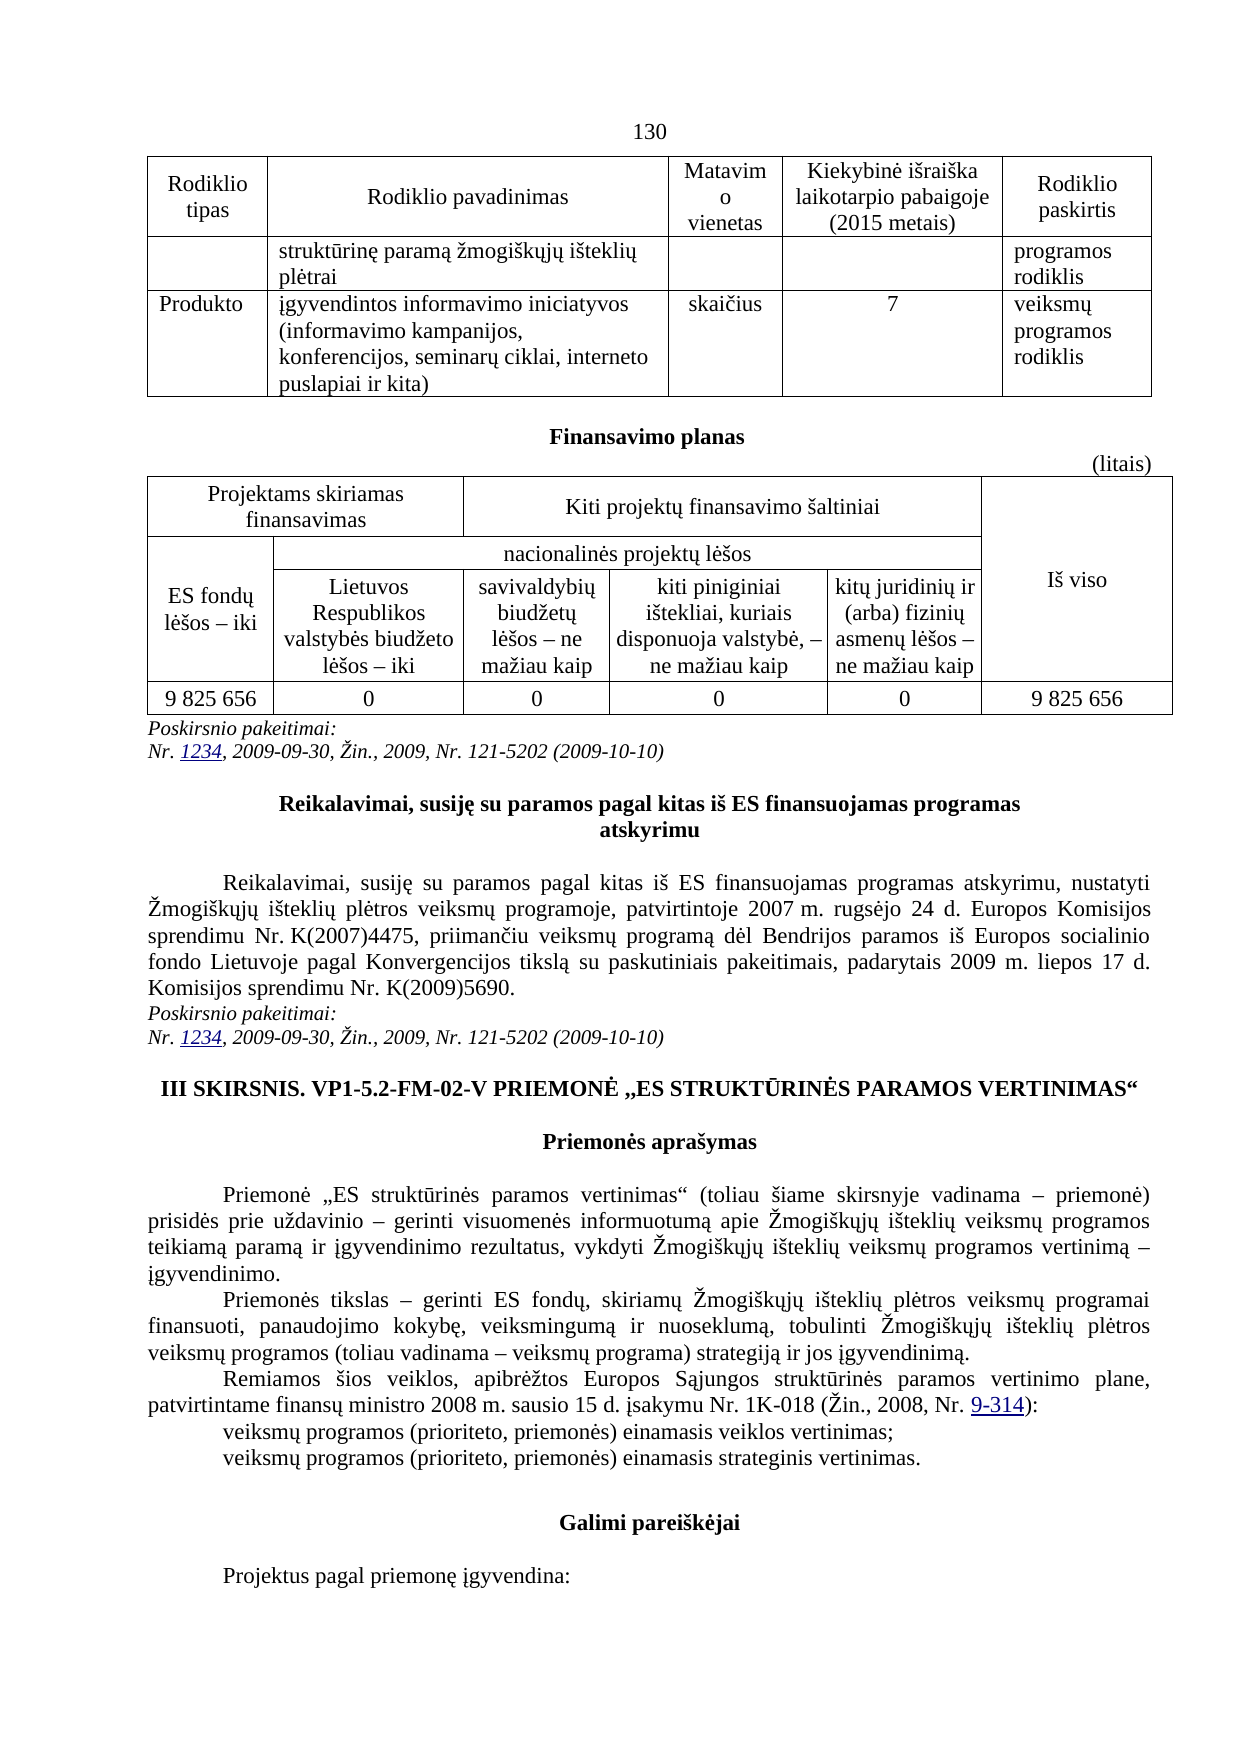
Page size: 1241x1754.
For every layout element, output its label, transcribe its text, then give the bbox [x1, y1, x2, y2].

table_cell ES fondų lėšos – iki [148, 537, 273, 681]
table_cell [783, 237, 1002, 289]
text Nr. 1234, 2009-09-30, Žin., 2009, Nr. 121-5202 (2009-10-10) [148, 1025, 1152, 1049]
table_header Rodiklio tipas [148, 157, 267, 236]
text veiksmų programos (prioriteto, priemonės) einamasis strateginis vertinimas. [148, 1444, 1152, 1471]
table_cell 0 [274, 682, 463, 714]
table_cell [148, 237, 267, 289]
text veiksmų programos (prioriteto, priemonės) einamasis veiklos vertinimas; [148, 1418, 1152, 1444]
table_cell 0 [610, 682, 827, 714]
table_cell Lietuvos Respublikos valstybės biudžeto lėšos – iki [274, 570, 463, 681]
text Reikalavimai, susiję su paramos pagal kitas iš ES finansuojamas programas atskyrimu [148, 790, 1152, 843]
table_header Rodiklio paskirtis [1003, 157, 1151, 236]
table_cell 7 [783, 291, 1002, 396]
table_cell skaičius [669, 291, 782, 396]
table_header Matavimo vienetas [669, 157, 782, 236]
table_header Kiekybinė išraiška laikotarpio pabaigoje (2015 metais) [783, 157, 1002, 236]
table_cell Produkto [148, 291, 267, 396]
table_cell struktūrinę paramą žmogiškųjų išteklių plėtrai [268, 237, 668, 289]
table_cell kitų juridinių ir (arba) fizinių asmenų lėšos – ne mažiau kaip [828, 570, 981, 681]
table_header Iš viso [982, 477, 1172, 681]
table_header Rodiklio pavadinimas [268, 157, 668, 236]
table_cell [669, 237, 782, 289]
table_cell 9 825 656 [982, 682, 1172, 714]
text Finansavimo planas [148, 423, 1152, 450]
text III SKIRSNIS. VP1-5.2-FM-02-V PRIEMONĖ ,,ES struktūrinės PARAMOS vertinimas“ [148, 1075, 1152, 1102]
table_cell nacionalinės projektų lėšos [274, 537, 981, 569]
text Poskirsnio pakeitimai: [148, 715, 1152, 739]
text (litais) [148, 450, 1152, 476]
table_header Kiti projektų finansavimo šaltiniai [464, 477, 981, 536]
text Projektus pagal priemonę įgyvendina: [148, 1562, 1152, 1588]
table_cell kiti piniginiai ištekliai, kuriais disponuoja valstybė, – ne mažiau kaip [610, 570, 827, 681]
table_cell programos rodiklis [1003, 237, 1151, 289]
text Remiamos šios veiklos, apibrėžtos Europos Sąjungos struktūrinės paramos vertinimo plane, patvirtintame finansų ministro 2008 m. sausio 15 d. įsakymu Nr. 1K-018 (Žin., 2008, Nr. 9-314): [148, 1365, 1152, 1418]
text Nr. 1234, 2009-09-30, Žin., 2009, Nr. 121-5202 (2009-10-10) [148, 739, 1152, 763]
text Reikalavimai, susiję su paramos pagal kitas iš ES finansuojamas programas atskyrimu, nustatyti Žmogiškųjų išteklių plėtros veiksmų programoje, patvirtintoje 2007 m. rugsėjo 24 d. Europos Komisijos sprendimu Nr. K(2007)4475, priimančiu veiksmų programą dėl Bendrijos paramos iš Europos socialinio fondo Lietuvoje pagal Konvergencijos tikslą su paskutiniais pakeitimais, padarytais 2009 m. liepos 17 d. Komisijos sprendimu Nr. K(2009)5690. [148, 869, 1152, 1001]
table_header Projektams skiriamas finansavimas [148, 477, 463, 536]
table_cell įgyvendintos informavimo iniciatyvos (informavimo kampanijos, konferencijos, seminarų ciklai, interneto puslapiai ir kita) [268, 291, 668, 396]
text Poskirsnio pakeitimai: [148, 1001, 1152, 1025]
table_cell savivaldybių biudžetų lėšos – ne mažiau kaip [464, 570, 609, 681]
table_cell veiksmų programos rodiklis [1003, 291, 1151, 396]
text Priemonė „ES struktūrinės paramos vertinimas“ (toliau šiame skirsnyje vadinama – priemonė) prisidės prie uždavinio – gerinti visuomenės informuotumą apie Žmogiškųjų išteklių veiksmų programos teikiamą paramą ir įgyvendinimo rezultatus, vykdyti Žmogiškųjų išteklių veiksmų programos vertinimą – įgyvendinimo. [148, 1181, 1152, 1286]
text Priemonės aprašymas [148, 1128, 1152, 1154]
text Galimi pareiškėjai [148, 1509, 1152, 1536]
table_cell 0 [828, 682, 981, 714]
text Priemonės tikslas – gerinti ES fondų, skiriamų Žmogiškųjų išteklių plėtros veiksmų programai finansuoti, panaudojimo kokybę, veiksmingumą ir nuoseklumą, tobulinti Žmogiškųjų išteklių plėtros veiksmų programos (toliau vadinama – veiksmų programa) strategiją ir jos įgyvendinimą. [148, 1286, 1152, 1365]
table_cell 0 [464, 682, 609, 714]
table_cell 9 825 656 [148, 682, 273, 714]
